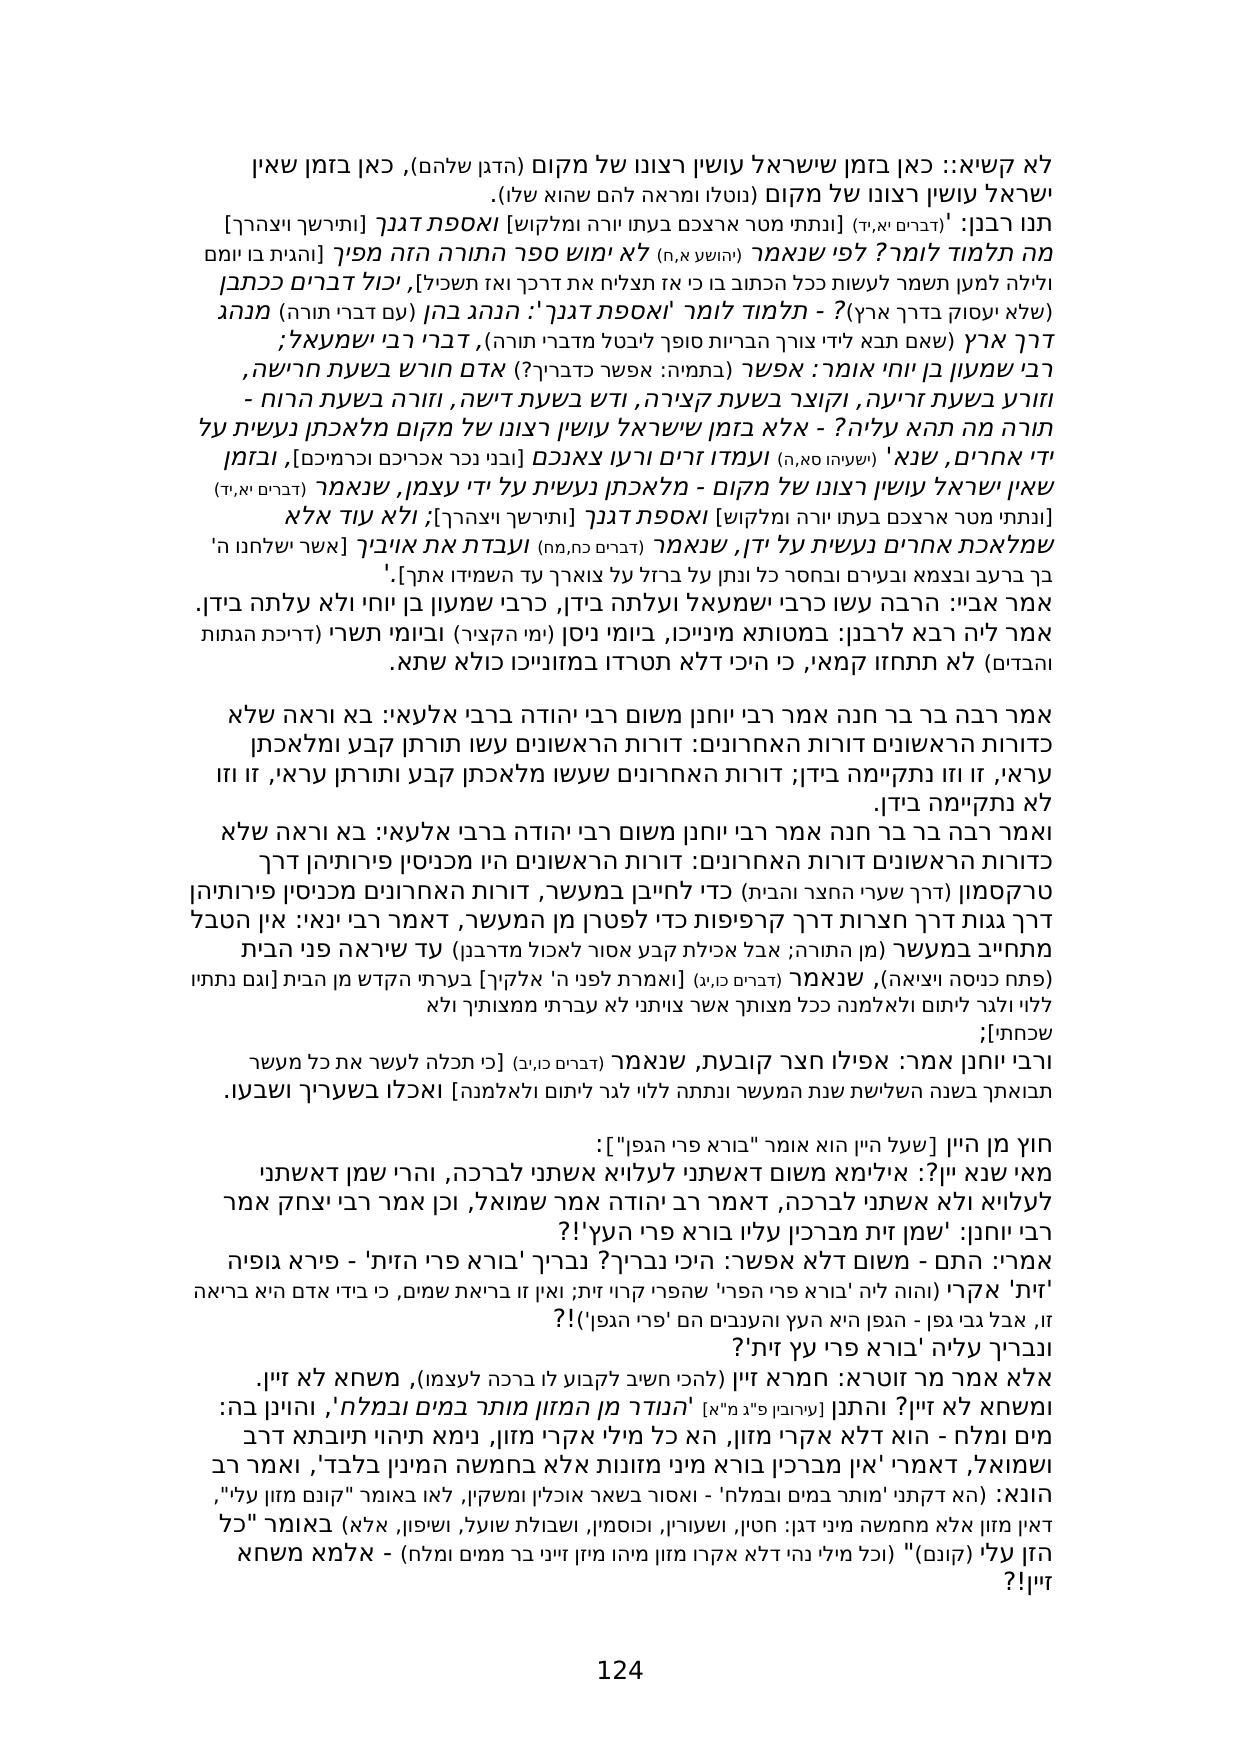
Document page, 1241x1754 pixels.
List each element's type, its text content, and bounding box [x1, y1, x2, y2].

text ומשחא לא זיין? והתנן [עירובין פ"ג מ"א] 'הנודר מן המזון מותר במים ובמלח', והוינן בה: מים ומלח - הוא דלא אקרי מזון, הא כל מילי אקרי מזון, נימא תיהוי תיובתא דרב ושמואל, דאמרי 'אין מברכין בורא מיני מזונות אלא בחמשה המינין בלבד', ואמר רב הונא: (הא דקתני 'מותר במים ובמלח' - ואסור בשאר אוכלין ומשקין, לאו באומר "קונם מזון עלי", דאין מזון אלא מחמשה מיני דגן: חטין, ושעורין, וכוסמין, ושבולת שועל, ושיפון, אלא) באומר "כל הזן עלי (קונם)" (וכל מילי נהי דלא אקרו מזון מיהו מיזן זייני בר ממים ומלח) - אלמא משחא זיין!? [187, 1392, 1053, 1597]
text אמר ליה רבא לרבנן: במטותא מינייכו, ביומי ניסן (ימי הקציר) וביומי תשרי (דריכת הגתות והבדים) לא תתחזו קמאי, כי היכי דלא תטרדו במזונייכו כולא שתא. [187, 618, 1053, 676]
text מאי שנא יין?: אילימא משום דאשתני לעלויא אשתני לברכה, והרי שמן דאשתני לעלויא ולא אשתני לברכה, דאמר רב יהודה אמר שמואל, וכן אמר רבי יצחק אמר רבי יוחנן: 'שמן זית מברכין עליו בורא פרי העץ'!? [187, 1158, 1053, 1246]
text אמר רבה בר בר חנה אמר רבי יוחנן משום רבי יהודה ברבי אלעאי: בא וראה שלא כדורות הראשונים דורות האחרונים: דורות הראשונים עשו תורתן קבע ומלאכתן עראי, זו וזו נתקיימה בידן; דורות האחרונים שעשו מלאכתן קבע ותורתן עראי, זו וזו לא נתקיימה בידן. [187, 700, 1053, 817]
text אלא אמר מר זוטרא: חמרא זיין (להכי חשיב לקבוע לו ברכה לעצמו), משחא לא זיין. [187, 1363, 1053, 1392]
text אמרי: התם - משום דלא אפשר: היכי נבריך? נבריך 'בורא פרי הזית' - פירא גופיה 'זית' אקרי (והוה ליה 'בורא פרי הפרי' שהפרי קרוי זית; ואין זו בריאת שמים, כי בידי אדם היא בריאה זו, אבל גבי גפן - הגפן היא העץ והענבים הם 'פרי הגפן')!? [187, 1246, 1053, 1334]
text חוץ מן היין [שעל היין הוא אומר "בורא פרי הגפן"]: [187, 1129, 1053, 1158]
text לא קשיא:: כאן בזמן שישראל עושין רצונו של מקום (הדגן שלהם), כאן בזמן שאין ישראל עושין רצונו של מקום (נוטלו ומראה להם שהוא שלו). [187, 150, 1053, 208]
text ורבי יוחנן אמר: אפילו חצר קובעת, שנאמר (דברים כו,יב) [כי תכלה לעשר את כל מעשר תבואתך בשנה השלישת שנת המעשר ונתתה ללוי לגר ליתום ולאלמנה] ואכלו בשעריך ושבעו. [187, 1046, 1053, 1105]
text רבי שמעון בן יוחי אומר: אפשר (בתמיה: אפשר כדבריך?) אדם חורש בשעת חרישה, וזורע בשעת זריעה, וקוצר בשעת קצירה, ודש בשעת דישה, וזורה בשעת הרוח - תורה מה תהא עליה? - אלא בזמן שישראל עושין רצונו של מקום מלאכתן נעשית על ידי אחרים, שנא' (ישעיהו סא,ה) ועמדו זרים ורעו צאנכם [ובני נכר אכריכם וכרמיכם], ובזמן שאין ישראל עושין רצונו של מקום - מלאכתן נעשית על ידי עצמן, שנאמר (דברים יא,יד) [ונתתי מטר ארצכם בעתו יורה ומלקוש] ואספת דגנך [ותירשך ויצהרך]; ולא עוד אלא שמלאכת אחרים נעשית על ידן, שנאמר (דברים כח,מח) ועבדת את אויביך [אשר ישלחנו ה' בך ברעב ובצמא ובעירם ובחסר כל ונתן על ברזל על צוארך עד השמידו אתך].' [187, 355, 1053, 589]
text תנו רבנן: '(דברים יא,יד) [ונתתי מטר ארצכם בעתו יורה ומלקוש] ואספת דגנך [ותירשך ויצהרך] מה תלמוד לומר? לפי שנאמר (יהושע א,ח) לא ימוש ספר התורה הזה מפיך [והגית בו יומם ולילה למען תשמר לעשות ככל הכתוב בו כי אז תצליח את דרכך ואז תשכיל], יכול דברים ככתבן (שלא יעסוק בדרך ארץ)? - תלמוד לומר 'ואספת דגנך': הנהג בהן (עם דברי תורה) מנהג דרך ארץ (שאם תבא לידי צורך הבריות סופך ליבטל מדברי תורה), דברי רבי ישמעאל; [187, 208, 1053, 355]
text ונבריך עליה 'בורא פרי עץ זית'? [187, 1334, 1053, 1363]
text אמר אביי: הרבה עשו כרבי ישמעאל ועלתה בידן, כרבי שמעון בן יוחי ולא עלתה בידן. [187, 589, 1053, 618]
text ואמר רבה בר בר חנה אמר רבי יוחנן משום רבי יהודה ברבי אלעאי: בא וראה שלא כדורות הראשונים דורות האחרונים: דורות הראשונים היו מכניסין פירותיהן דרך טרקסמון (דרך שערי החצר והבית) כדי לחייבן במעשר, דורות האחרונים מכניסין פירותיהן דרך גגות דרך חצרות דרך קרפיפות כדי לפטרן מן המעשר, דאמר רבי ינאי: אין הטבל מתחייב במעשר (מן התורה; אבל אכילת קבע אסור לאכול מדרבנן) עד שיראה פני הבית (פתח כניסה ויציאה), שנאמר (דברים כו,יג) [ואמרת לפני ה' אלקיך] בערתי הקדש מן הבית [וגם נתתיו ללוי ולגר ליתום ולאלמנה ככל מצותך אשר צויתני לא עברתי ממצותיך ולא [187, 817, 1053, 1017]
text שכחתי]; [187, 1017, 1053, 1046]
